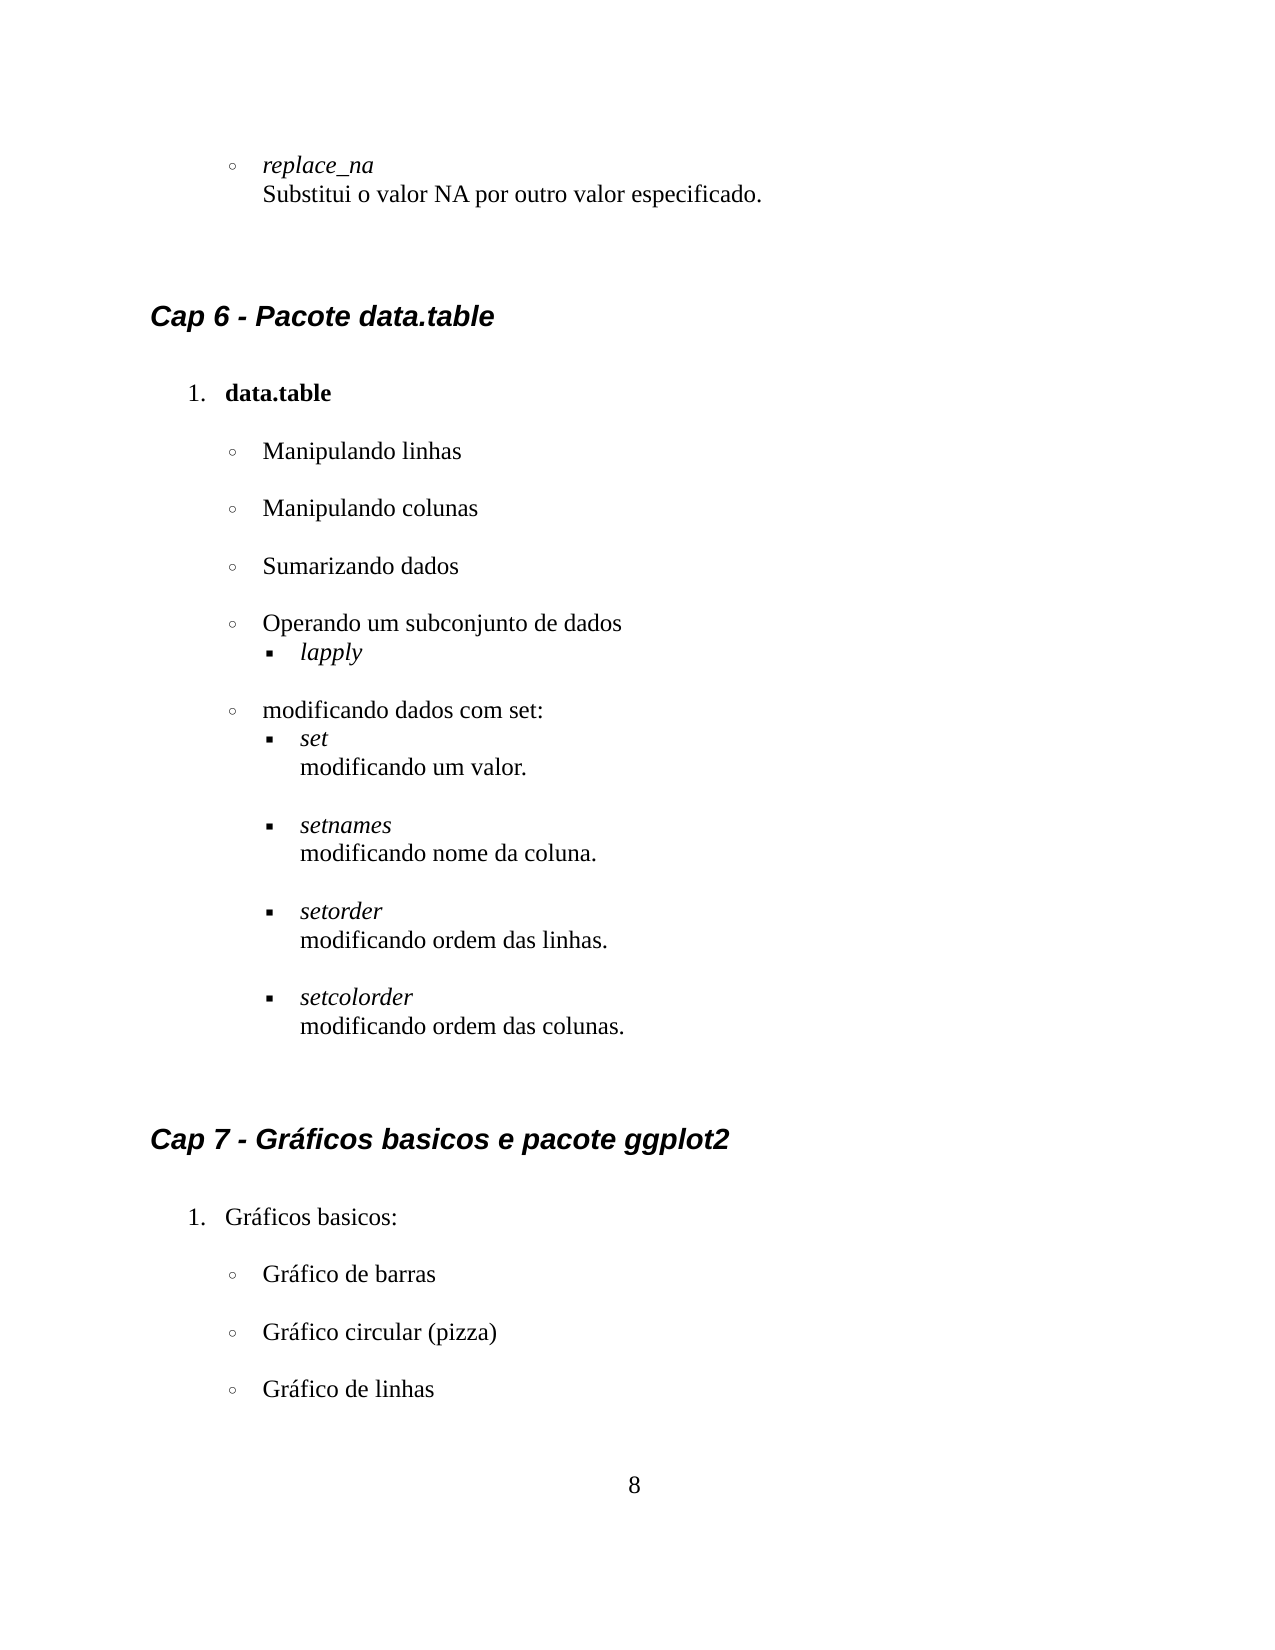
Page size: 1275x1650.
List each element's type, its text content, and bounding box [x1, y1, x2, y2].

list Gráfico circular (pizza) [225, 1317, 1125, 1374]
list Manipulando colunas [225, 493, 1125, 551]
list set modificando um valor. [262, 723, 1125, 810]
list Manipulando linhas [225, 436, 1125, 493]
list lapply [262, 637, 1125, 695]
subtitle Cap 7 - Gráficos basicos e pacote ggplot2 [150, 1122, 1125, 1189]
list Operando um subconjunto de dados [225, 608, 1125, 637]
list modificando dados com set: [225, 695, 1125, 723]
list replace_na Substitui o valor NA por outro valor especificado. [225, 150, 1125, 236]
list setorder modificando ordem das linhas. [262, 896, 1125, 982]
list setcolorder modificando ordem das colunas. [262, 982, 1125, 1068]
subtitle Cap 6 - Pacote data.table [150, 299, 1125, 366]
list Gráficos basicos: [187, 1202, 1125, 1259]
list Sumarizando dados [225, 551, 1125, 608]
list data.table [187, 378, 1125, 436]
list Gráfico de linhas [225, 1374, 1125, 1432]
list setnames modificando nome da coluna. [262, 810, 1125, 896]
list Gráfico de barras [225, 1259, 1125, 1317]
